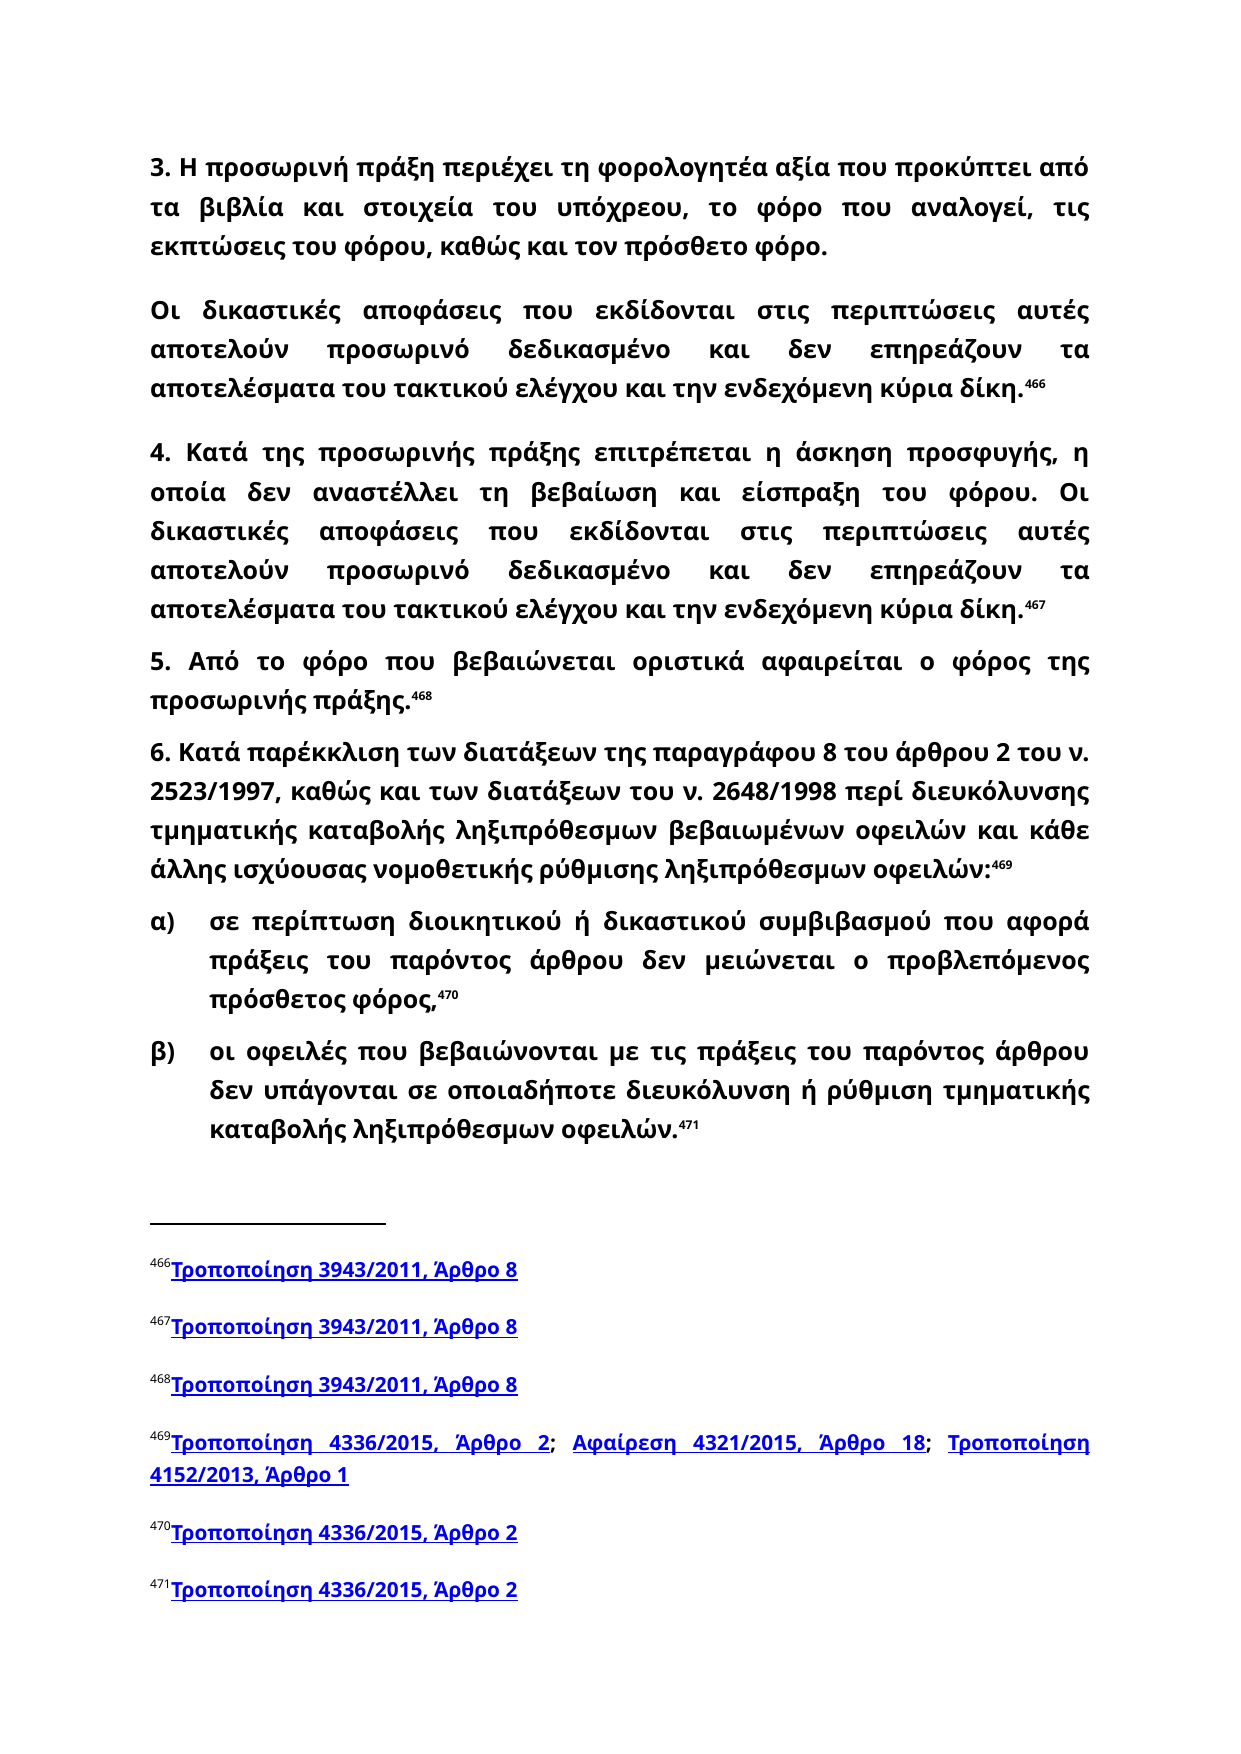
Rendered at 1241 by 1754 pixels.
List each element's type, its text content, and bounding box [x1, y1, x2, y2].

list α) σε περίπτωση διοικητικού ή δικαστικού συμβιβασμού που αφορά πράξεις του παρόντος άρθρου δεν μειώνεται ο προβλεπόμενος πρόσθετος φόρος, [150, 903, 1090, 1016]
text Τροποποίηση 4336/2015, Άρθρο 2 [150, 1518, 1090, 1546]
text Τροποποίηση 3943/2011, Άρθρο 8 [150, 1370, 1090, 1398]
text Τροποποίηση 4336/2015, Άρθρο 2; Αφαίρεση 4321/2015, Άρθρο 18; Τροποποίηση 4152/2013, Άρθρο 1 [150, 1428, 1090, 1489]
text Τροποποίηση 3943/2011, Άρθρο 8 [150, 1312, 1090, 1341]
text 3. Η προσωρινή πράξη περιέχει τη φορολογητέα αξία που προκύπτει από τα βιβλία και στοιχεία του υπόχρεου, το φόρο που αναλογεί, τις εκπτώσεις του φόρου, καθώς και τον πρόσθετο φόρο. [150, 150, 1090, 262]
text Τροποποίηση 4336/2015, Άρθρο 2 [150, 1576, 1090, 1604]
text 4. Κατά της προσωρινής πράξης επιτρέπεται η άσκηση προσφυγής, η οποία δεν αναστέλλει τη βεβαίωση και είσπραξη του φόρου. Οι δικαστικές αποφάσεις που εκδίδονται στις περιπτώσεις αυτές αποτελούν προσωρινό δεδικασμένο και δεν επηρεάζουν τα αποτελέσματα του τακτικού ελέγχου και την ενδεχόμενη κύρια δίκη. [150, 435, 1090, 626]
list β) οι οφειλές που βεβαιώνονται με τις πράξεις του παρόντος άρθρου δεν υπάγονται σε οποιαδήποτε διευκόλυνση ή ρύθμιση τμηματικής καταβολής ληξιπρόθεσμων οφειλών. [150, 1033, 1090, 1146]
text 5. Από το φόρο που βεβαιώνεται οριστικά αφαιρείται ο φόρος της προσωρινής πράξης. [150, 643, 1090, 717]
text 6. Κατά παρέκκλιση των διατάξεων της παραγράφου 8 του άρθρου 2 του ν. 2523/1997, καθώς και των διατάξεων του ν. 2648/1998 περί διευκόλυνσης τμηματικής καταβολής ληξιπρόθεσμων βεβαιωμένων οφειλών και κάθε άλλης ισχύουσας νομοθετικής ρύθμισης ληξιπρόθεσμων οφειλών: [150, 734, 1090, 886]
text Τροποποίηση 3943/2011, Άρθρο 8 [150, 1255, 1090, 1283]
text Οι δικαστικές αποφάσεις που εκδίδονται στις περιπτώσεις αυτές αποτελούν προσωρινό δεδικασμένο και δεν επηρεάζουν τα αποτελέσματα του τακτικού ελέγχου και την ενδεχόμενη κύρια δίκη. [150, 292, 1090, 405]
